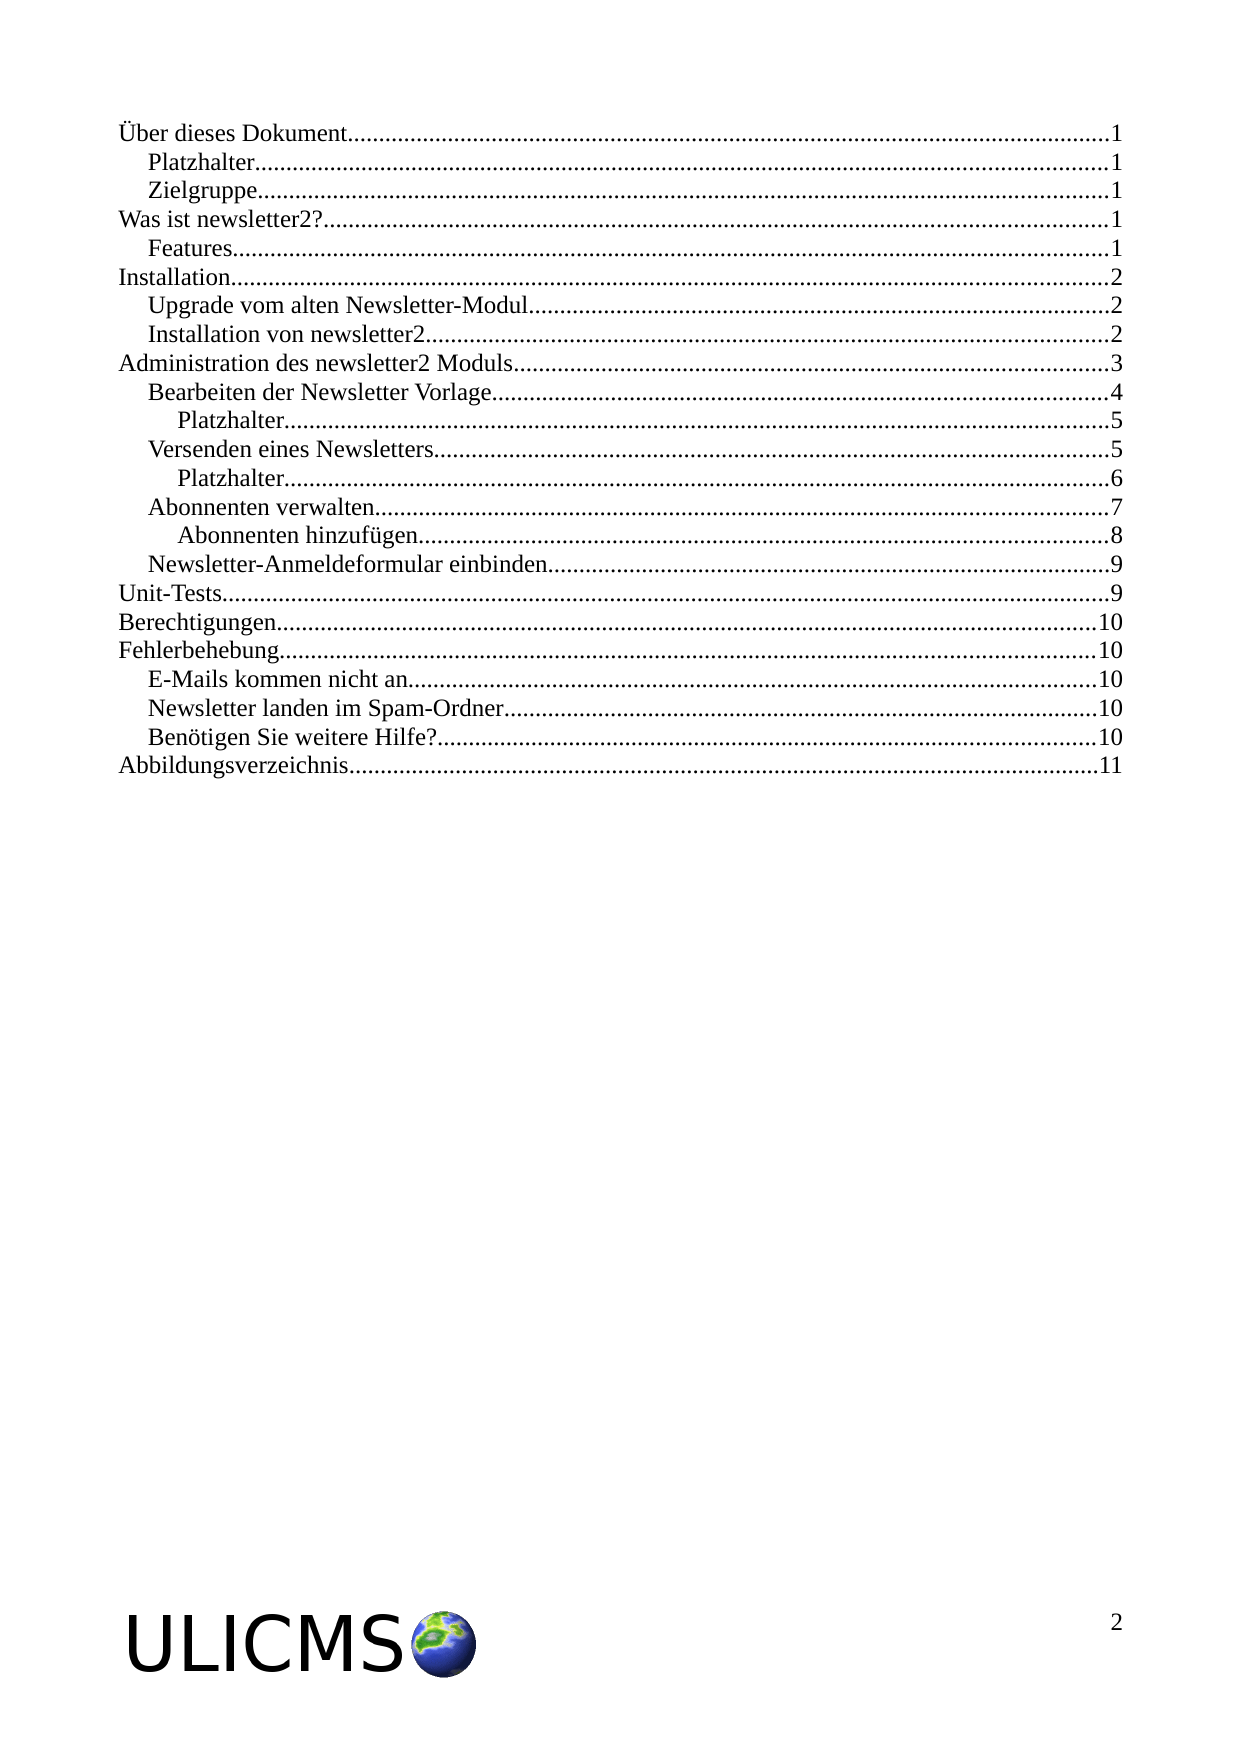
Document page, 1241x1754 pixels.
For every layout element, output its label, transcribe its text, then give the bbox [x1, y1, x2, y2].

text Installation von newsletter2 2 [148, 319, 1123, 348]
picture [118, 1607, 479, 1681]
text Newsletter landen im Spam-Ordner 10 [148, 693, 1123, 722]
text Platzhalter 6 [177, 463, 1123, 492]
text Zielgruppe 1 [148, 176, 1123, 204]
text Abbildungsverzeichnis 11 [118, 751, 1123, 779]
text Administration des newsletter2 Moduls 3 [118, 348, 1123, 377]
text Bearbeiten der Newsletter Vorlage 4 [148, 377, 1123, 406]
text Versenden eines Newsletters 5 [148, 434, 1123, 463]
text Installation 2 [118, 262, 1123, 291]
text Platzhalter 5 [177, 406, 1123, 434]
text Features 1 [148, 233, 1123, 262]
text Benötigen Sie weitere Hilfe? 10 [148, 722, 1123, 751]
text Abonnenten hinzufügen 8 [177, 521, 1123, 549]
text Platzhalter 1 [148, 147, 1123, 176]
text Upgrade vom alten Newsletter-Modul 2 [148, 291, 1123, 319]
text Fehlerbehebung 10 [118, 636, 1123, 664]
text Unit-Tests 9 [118, 578, 1123, 607]
text Was ist newsletter2? 1 [118, 204, 1123, 233]
text Newsletter-Anmeldeformular einbinden 9 [148, 549, 1123, 578]
text Abonnenten verwalten 7 [148, 492, 1123, 521]
text E-Mails kommen nicht an 10 [148, 664, 1123, 693]
text Über dieses Dokument 1 [118, 118, 1123, 147]
text Berechtigungen 10 [118, 607, 1123, 636]
